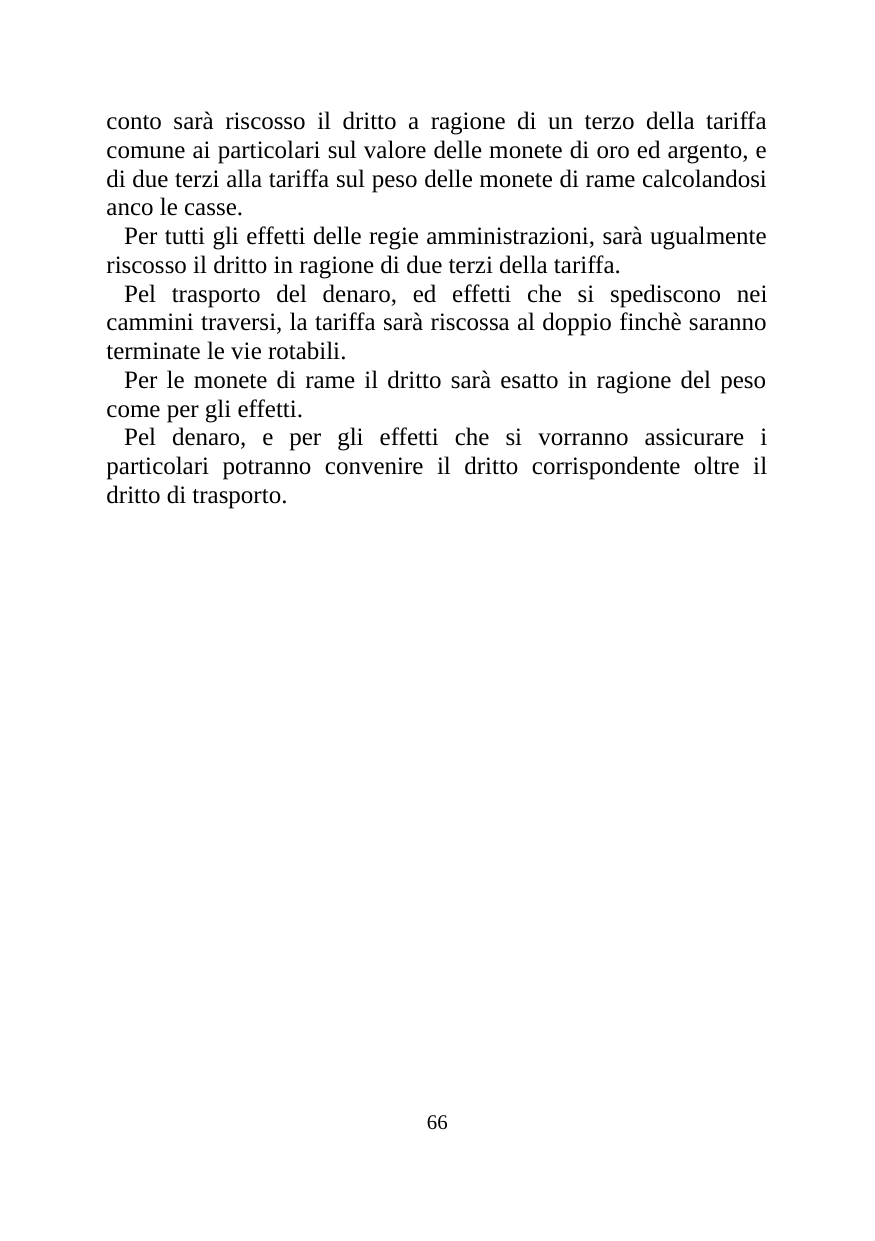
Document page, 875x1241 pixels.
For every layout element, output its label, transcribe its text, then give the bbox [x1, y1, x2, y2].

text conto sarà riscosso il dritto a ragione di un terzo della tariffa comune ai particolari sul valore delle monete di oro ed argento, e di due terzi alla tariffa sul peso delle monete di rame calcolandosi anco le casse. [106, 106, 768, 221]
text Pel denaro, e per gli effetti che si vorranno assicurare i particolari potranno convenire il dritto corrispondente oltre il dritto di trasporto. [106, 422, 768, 509]
text Pel trasporto del denaro, ed effetti che si spediscono nei cammini traversi, la tariffa sarà riscossa al doppio finchè saranno terminate le vie rotabili. [106, 279, 768, 365]
text Per tutti gli effetti delle regie amministrazioni, sarà ugualmente riscosso il dritto in ragione di due terzi della tariffa. [106, 221, 768, 279]
text Per le monete di rame il dritto sarà esatto in ragione del peso come per gli effetti. [106, 365, 768, 422]
